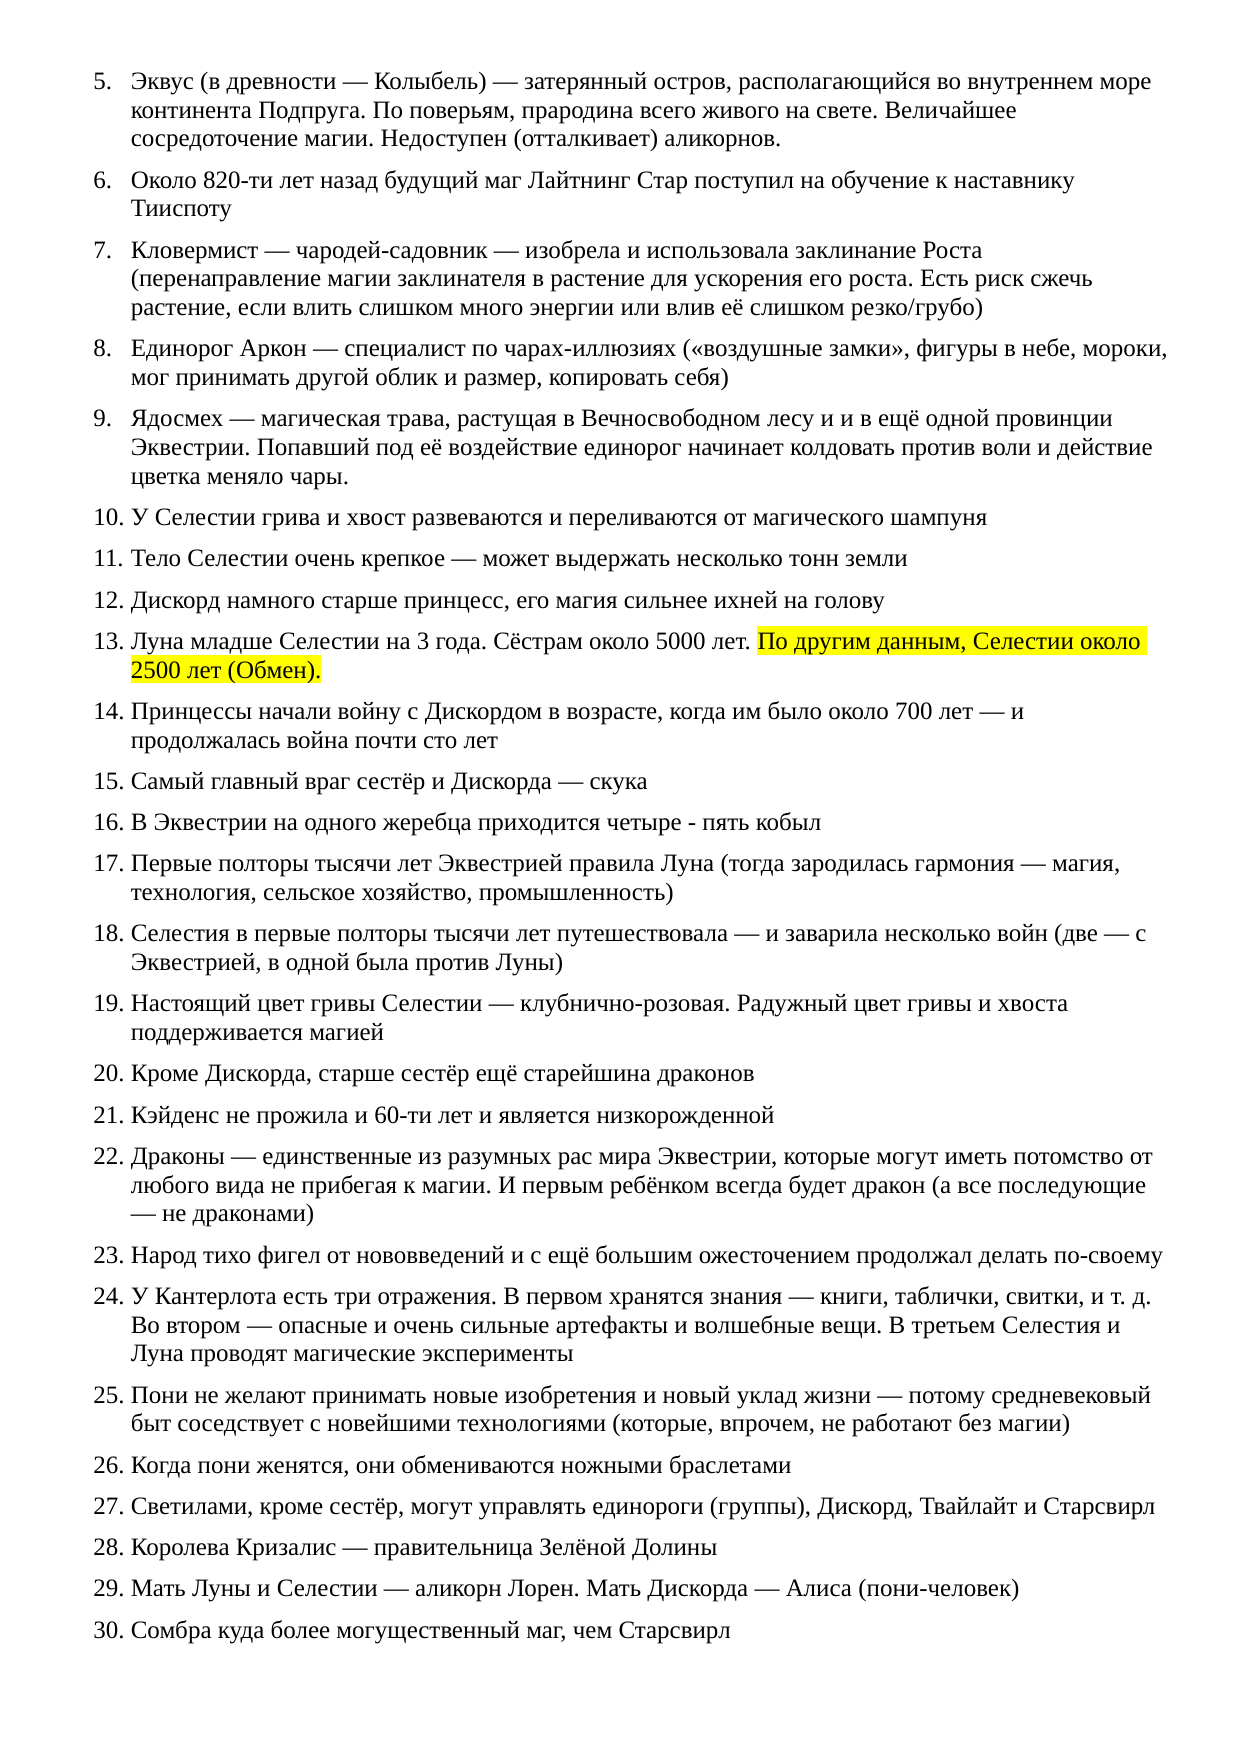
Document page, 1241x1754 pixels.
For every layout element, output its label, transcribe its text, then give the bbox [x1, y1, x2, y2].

list Когда пони женятся, они обмениваются ножными браслетами [93, 1450, 1173, 1478]
list Первые полторы тысячи лет Эквестрией правила Луна (тогда зародилась гармония — магия, технология, сельское хозяйство, промышленность) [93, 848, 1173, 906]
list Народ тихо фигел от нововведений и с ещё большим ожесточением продолжал делать по-своему [93, 1240, 1173, 1268]
list Мать Луны и Селестии — аликорн Лорен. Мать Дискорда — Алиса (пони-человек) [93, 1573, 1173, 1602]
list Пони не желают принимать новые изобретения и новый уклад жизни — потому средневековый быт соседствует с новейшими технологиями (которые, впрочем, не работают без магии) [93, 1380, 1173, 1437]
list Светилами, кроме сестёр, могут управлять единороги (группы), Дискорд, Твайлайт и Старсвирл [93, 1491, 1173, 1520]
list Сомбра куда более могущественный маг, чем Старсвирл [93, 1615, 1173, 1643]
list Луна младше Селестии на 3 года. Сёстрам около 5000 лет. По другим данным, Селестии около 2500 лет (Обмен). [93, 626, 1173, 683]
list Кроме Дискорда, старше сестёр ещё старейшина драконов [93, 1058, 1173, 1087]
list У Кантерлота есть три отражения. В первом хранятся знания — книги, таблички, свитки, и т. д. Во втором — опасные и очень сильные артефакты и волшебные вещи. В третьем Селестия и Луна проводят магические эксперименты [93, 1281, 1173, 1367]
list Дискорд намного старше принцесс, его магия сильнее ихней на голову [93, 585, 1173, 613]
list Ядосмех — магическая трава, растущая в Вечносвободном лесу и и в ещё одной провинции Эквестрии. Попавший под её воздействие единорог начинает колдовать против воли и действие цветка меняло чары. [93, 403, 1173, 490]
list Королева Кризалис — правительница Зелёной Долины [93, 1532, 1173, 1561]
list Принцессы начали войну с Дискордом в возрасте, когда им было около 700 лет — и продолжалась война почти сто лет [93, 696, 1173, 753]
list Настоящий цвет гривы Селестии — клубнично-розовая. Радужный цвет гривы и хвоста поддерживается магией [93, 988, 1173, 1046]
list Тело Селестии очень крепкое — может выдержать несколько тонн земли [93, 543, 1173, 572]
list У Селестии грива и хвост развеваются и переливаются от магического шампуня [93, 502, 1173, 531]
list Единорог Аркон — специалист по чарах-иллюзиях («воздушные замки», фигуры в небе, мороки, мог принимать другой облик и размер, копировать себя) [93, 333, 1173, 391]
list В Эквестрии на одного жеребца приходится четыре - пять кобыл [93, 807, 1173, 836]
list Кэйденс не прожила и 60-ти лет и является низкорожденной [93, 1100, 1173, 1128]
list Кловермист — чародей-садовник — изобрела и использовала заклинание Роста (перенаправление магии заклинателя в растение для ускорения его роста. Есть риск сжечь растение, если влить слишком много энергии или влив её слишком резко/грубо) [93, 235, 1173, 321]
list Эквус (в древности — Колыбель) — затерянный остров, располагающийся во внутреннем море континента Подпруга. По поверьям, прародина всего живого на свете. Величайшее сосредоточение магии. Недоступен (отталкивает) аликорнов. [93, 66, 1173, 152]
list Селестия в первые полторы тысячи лет путешествовала — и заварила несколько войн (две — с Эквестрией, в одной была против Луны) [93, 918, 1173, 976]
list Самый главный враг сестёр и Дискорда — скука [93, 766, 1173, 795]
list Около 820-ти лет назад будущий маг Лайтнинг Стар поступил на обучение к наставнику Тииспоту [93, 165, 1173, 222]
list Драконы — единственные из разумных рас мира Эквестрии, которые могут иметь потомство от любого вида не прибегая к магии. И первым ребёнком всегда будет дракон (а все последующие — не драконами) [93, 1141, 1173, 1227]
